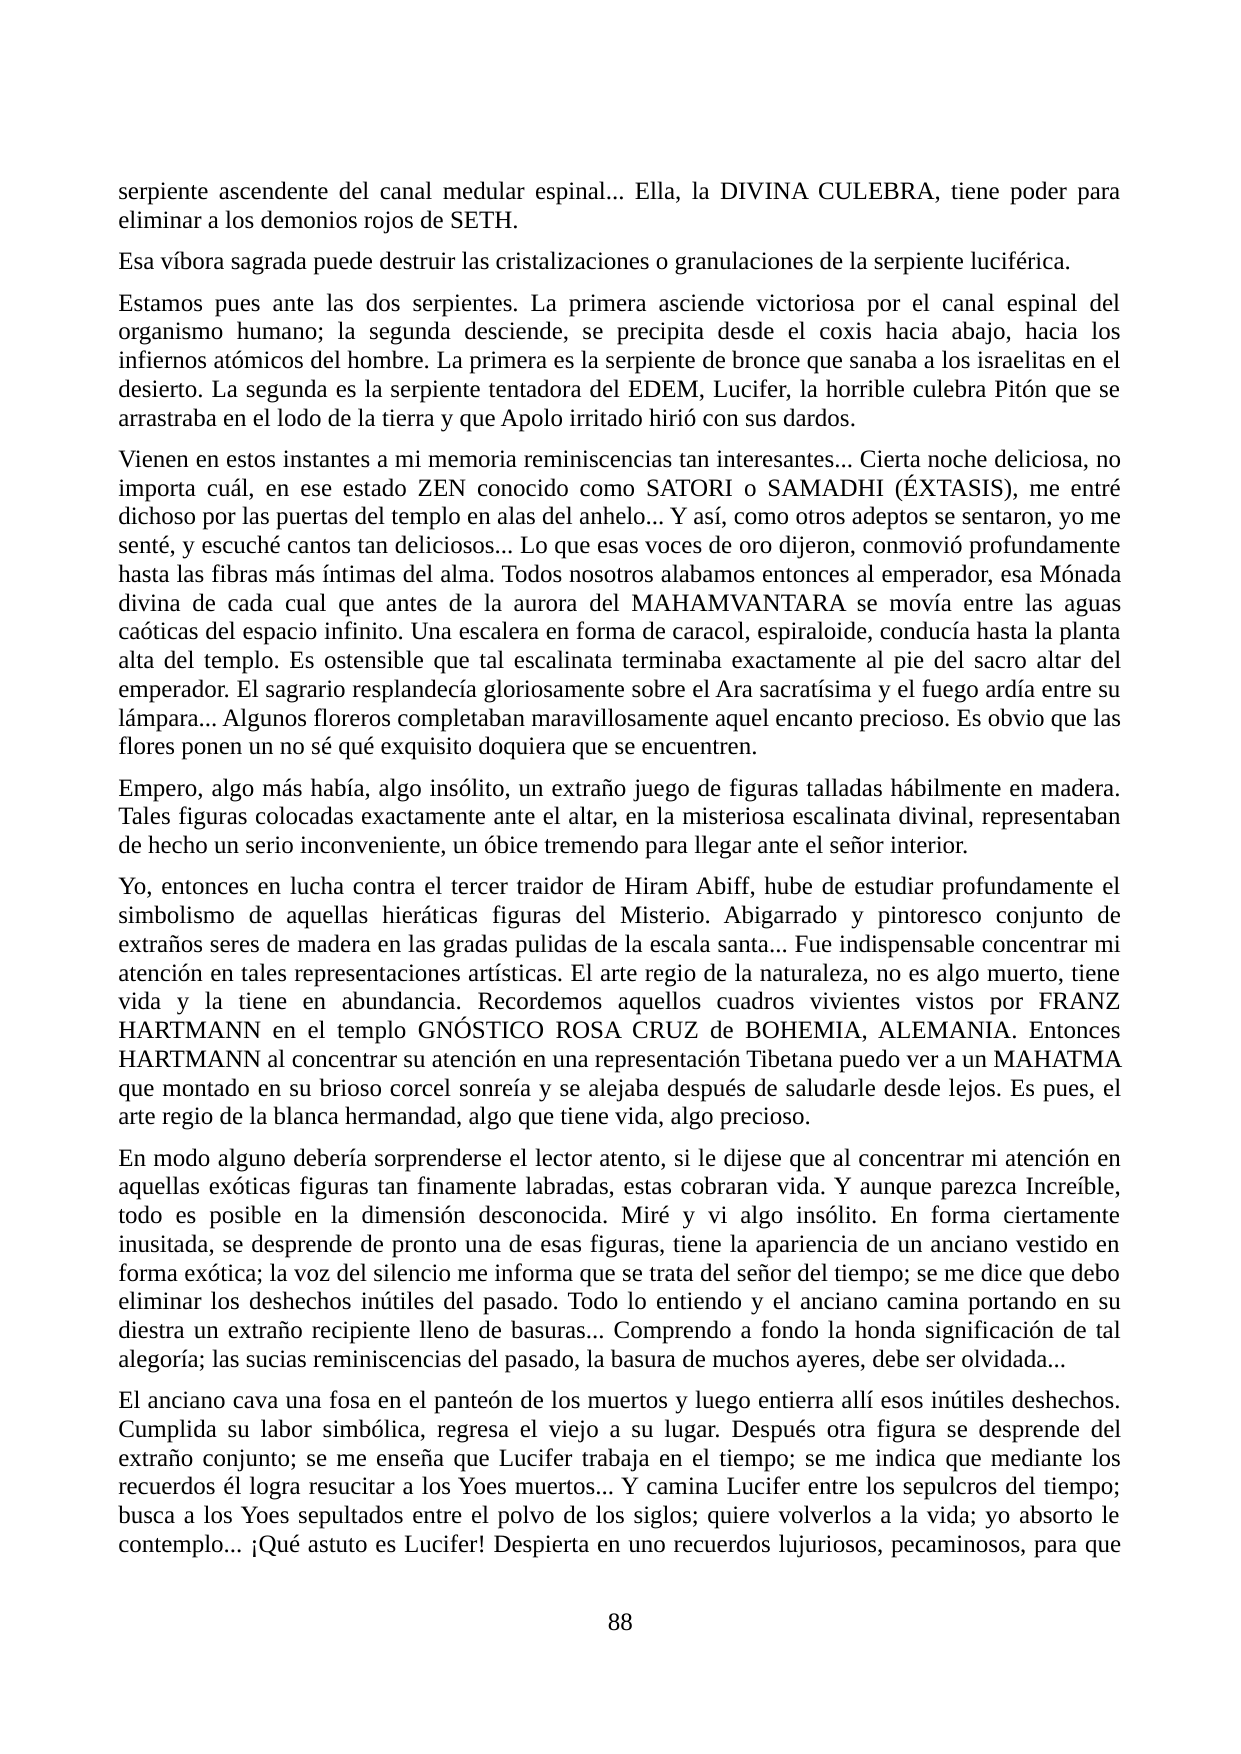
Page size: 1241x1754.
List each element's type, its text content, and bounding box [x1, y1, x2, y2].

text Esa víbora sagrada puede destruir las cristalizaciones o granulaciones de la serpiente luciférica. [118, 246, 1122, 275]
text Empero, algo más había, algo insólito, un extraño juego de figuras talladas hábilmente en madera. Tales figuras colocadas exactamente ante el altar, en la misteriosa escalinata divinal, representaban de hecho un serio inconveniente, un óbice tremendo para llegar ante el señor interior. [118, 773, 1122, 859]
text Vienen en estos instantes a mi memoria reminiscencias tan interesantes... Cierta noche deliciosa, no importa cuál, en ese estado ZEN conocido como SATORI o SAMADHI (ÉXTASIS), me entré dichoso por las puertas del templo en alas del anhelo... Y así, como otros adeptos se sentaron, yo me senté, y escuché cantos tan deliciosos... Lo que esas voces de oro dijeron, conmovió profundamente hasta las fibras más íntimas del alma. Todos nosotros alabamos entonces al emperador, esa Mónada divina de cada cual que antes de la aurora del MAHAMVANTARA se movía entre las aguas caóticas del espacio infinito. Una escalera en forma de caracol, espiraloide, conducía hasta la planta alta del templo. Es ostensible que tal escalinata terminaba exactamente al pie del sacro altar del emperador. El sagrario resplandecía gloriosamente sobre el Ara sacratísima y el fuego ardía entre su lámpara... Algunos floreros completaban maravillosamente aquel encanto precioso. Es obvio que las flores ponen un no sé qué exquisito doquiera que se encuentren. [118, 444, 1122, 760]
text Estamos pues ante las dos serpientes. La primera asciende victoriosa por el canal espinal del organismo humano; la segunda desciende, se precipita desde el coxis hacia abajo, hacia los infiernos atómicos del hombre. La primera es la serpiente de bronce que sanaba a los israelitas en el desierto. La segunda es la serpiente tentadora del EDEM, Lucifer, la horrible culebra Pitón que se arrastraba en el lodo de la tierra y que Apolo irritado hirió con sus dardos. [118, 288, 1122, 431]
text En modo alguno debería sorprenderse el lector atento, si le dijese que al concentrar mi atención en aquellas exóticas figuras tan finamente labradas, estas cobraran vida. Y aunque parezca Increíble, todo es posible en la dimensión desconocida. Miré y vi algo insólito. En forma ciertamente inusitada, se desprende de pronto una de esas figuras, tiene la apariencia de un anciano vestido en forma exótica; la voz del silencio me informa que se trata del señor del tiempo; se me dice que debo eliminar los deshechos inútiles del pasado. Todo lo entiendo y el anciano camina portando en su diestra un extraño recipiente lleno de basuras... Comprendo a fondo la honda significación de tal alegoría; las sucias reminiscencias del pasado, la basura de muchos ayeres, debe ser olvidada... [118, 1143, 1122, 1373]
text Yo, entonces en lucha contra el tercer traidor de Hiram Abiff, hube de estudiar profundamente el simbolismo de aquellas hieráticas figuras del Misterio. Abigarrado y pintoresco conjunto de extraños seres de madera en las gradas pulidas de la escala santa... Fue indispensable concentrar mi atención en tales representaciones artísticas. El arte regio de la naturaleza, no es algo muerto, tiene vida y la tiene en abundancia. Recordemos aquellos cuadros vivientes vistos por FRANZ HARTMANN en el templo GNÓSTICO ROSA CRUZ de BOHEMIA, ALEMANIA. Entonces HARTMANN al concentrar su atención en una representación Tibetana puedo ver a un MAHATMA que montado en su brioso corcel sonreía y se alejaba después de saludarle desde lejos. Es pues, el arte regio de la blanca hermandad, algo que tiene vida, algo precioso. [118, 871, 1122, 1130]
text serpiente ascendente del canal medular espinal... Ella, la DIVINA CULEBRA, tiene poder para eliminar a los demonios rojos de SETH. [118, 176, 1122, 234]
text El anciano cava una fosa en el panteón de los muertos y luego entierra allí esos inútiles deshechos. Cumplida su labor simbólica, regresa el viejo a su lugar. Después otra figura se desprende del extraño conjunto; se me enseña que Lucifer trabaja en el tiempo; se me indica que mediante los recuerdos él logra resucitar a los Yoes muertos... Y camina Lucifer entre los sepulcros del tiempo; busca a los Yoes sepultados entre el polvo de los siglos; quiere volverlos a la vida; yo absorto le contemplo... ¡Qué astuto es Lucifer! Despierta en uno recuerdos lujuriosos, pecaminosos, para que [118, 1385, 1122, 1558]
